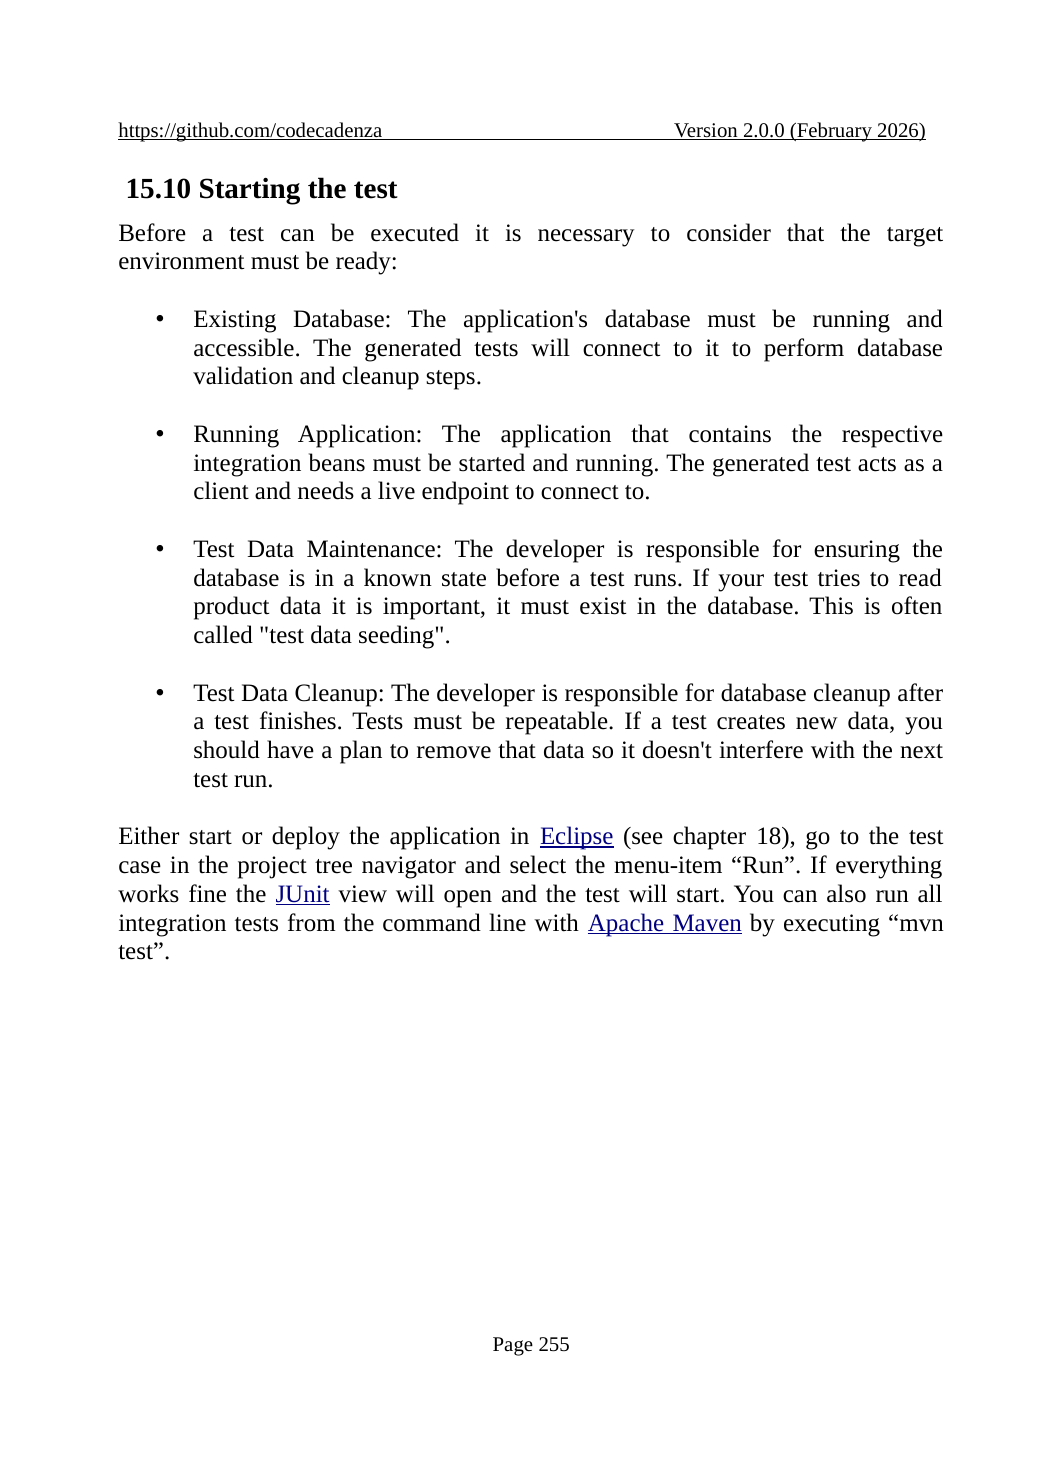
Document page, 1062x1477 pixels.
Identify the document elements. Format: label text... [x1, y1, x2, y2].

list Test Data Cleanup: The developer is responsible for database cleanup after a test finishes. Tests must be repeatable. If a test creates new data, you should have a plan to remove that data so it doesn't interfere with the next test run. [156, 678, 944, 793]
list Running Application: The application that contains the respective integration beans must be started and running. The generated test acts as a client and needs a live endpoint to connect to. [156, 419, 944, 505]
list Test Data Maintenance: The developer is responsible for ensuring the database is in a known state before a test runs. If your test tries to read product data it is important, it must exist in the database. This is often called "test data seeding". [156, 534, 944, 649]
subtitle Starting the test [118, 172, 944, 205]
text Either start or deploy the application in Eclipse (see chapter 18), go to the test case in the project tree navigator and select the menu-item “Run”. If everything works fine the JUnit view will open and the test will start. You can also run all integration tests from the command line with Apache Maven by executing “mvn test”. [118, 821, 944, 965]
text Before a test can be executed it is necessary to consider that the target environment must be ready: [118, 218, 944, 275]
list Existing Database: The application's database must be running and accessible. The generated tests will connect to it to perform database validation and cleanup steps. [156, 304, 944, 390]
